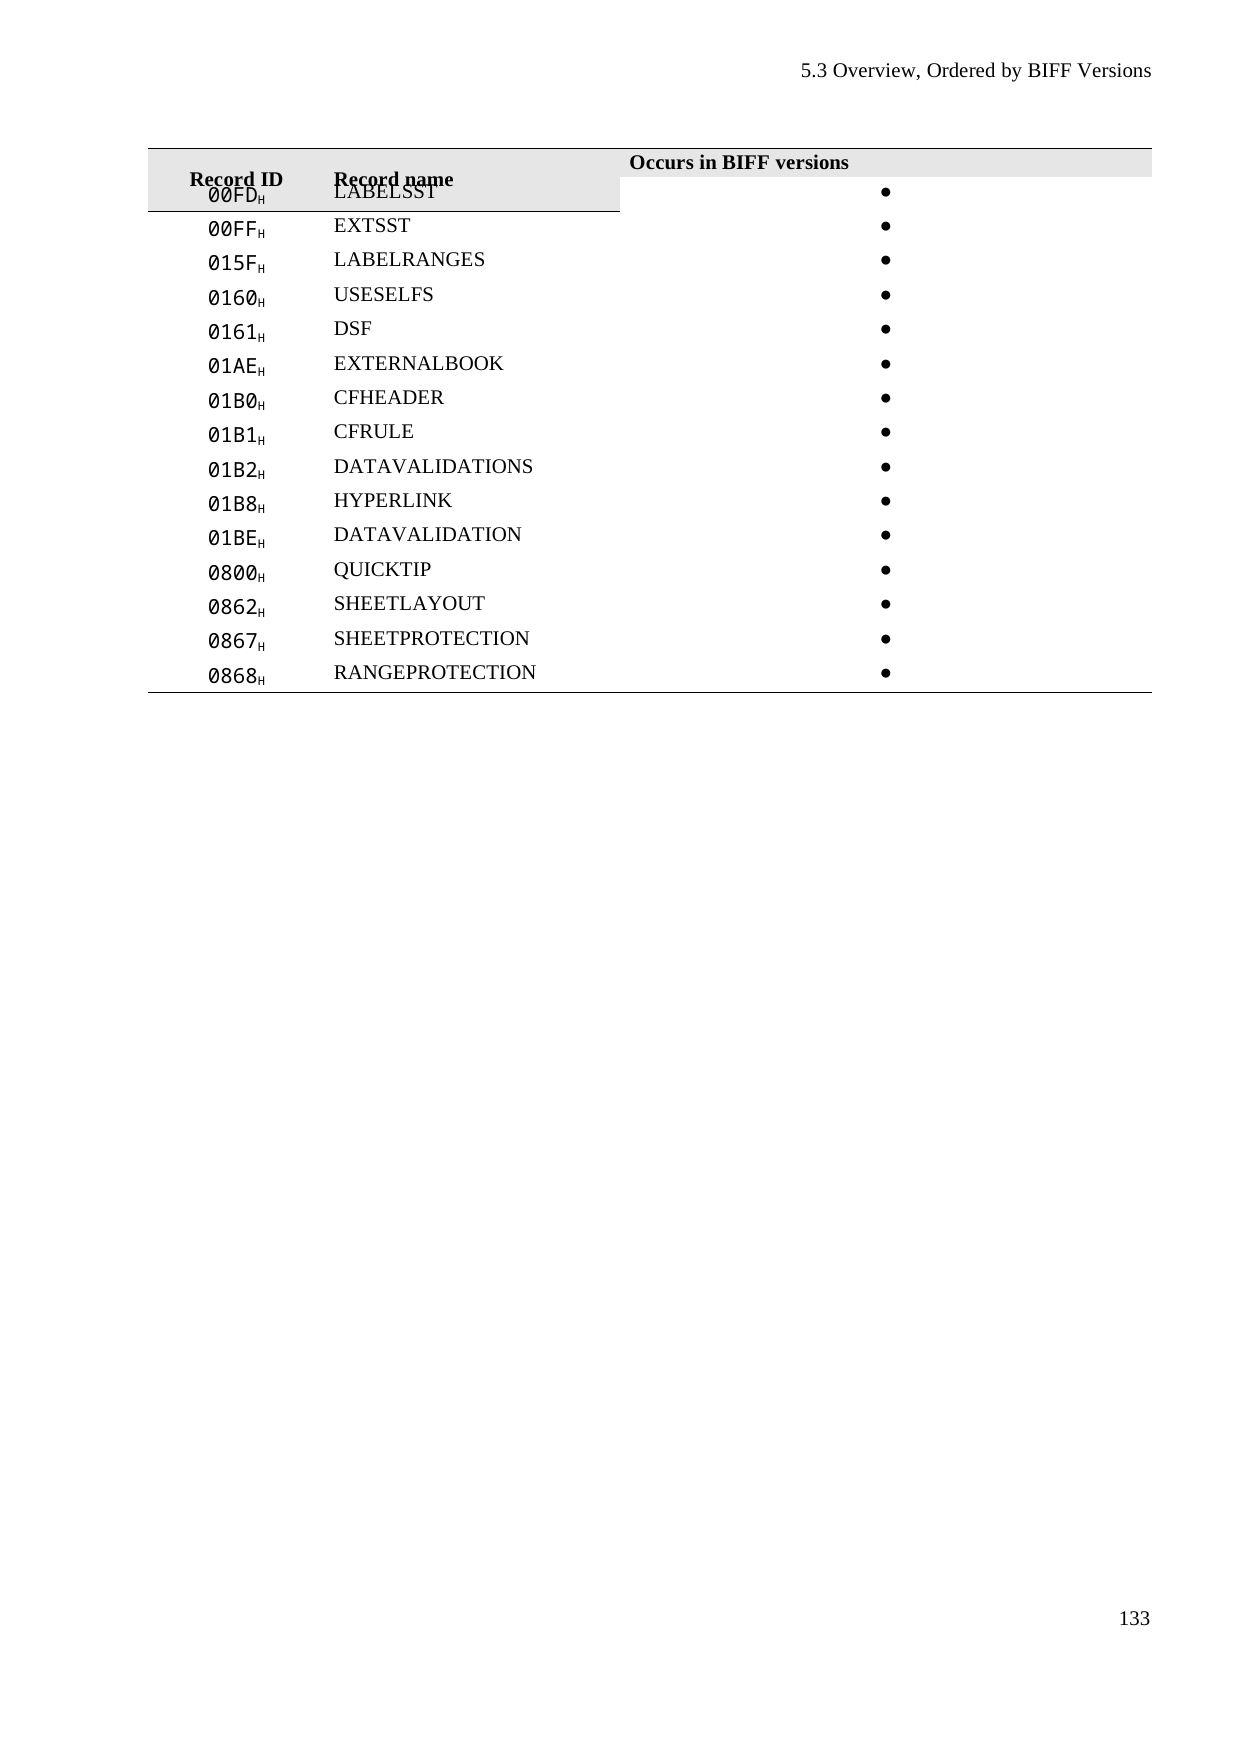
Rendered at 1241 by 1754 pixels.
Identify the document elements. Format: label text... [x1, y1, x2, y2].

table_cell [1092, 245, 1152, 280]
table_cell [1033, 486, 1092, 520]
table_cell [974, 314, 1033, 348]
table_cell ● [856, 452, 915, 486]
table_cell LABELRANGES [325, 245, 620, 280]
table_cell [974, 452, 1033, 486]
table_cell [974, 486, 1033, 520]
table_cell [1092, 177, 1152, 211]
table_cell [915, 624, 974, 658]
table_cell SHEETLAYOUT [325, 589, 620, 623]
table_cell [974, 211, 1033, 245]
table_cell EXTERNALBOOK [325, 349, 620, 383]
table_cell [620, 383, 679, 417]
table_cell [1092, 314, 1152, 348]
table_cell ● [856, 624, 915, 658]
table_cell [1033, 452, 1092, 486]
table_cell [679, 624, 738, 658]
table_cell [1033, 349, 1092, 383]
table_cell [915, 383, 974, 417]
table_cell [738, 280, 797, 314]
table_cell 01B0H [148, 383, 325, 417]
table_cell [974, 624, 1033, 658]
table_cell ● [856, 555, 915, 589]
table_cell [1033, 211, 1092, 245]
table_cell [974, 555, 1033, 589]
table_cell [797, 211, 856, 245]
table_cell [1033, 624, 1092, 658]
table_cell [679, 280, 738, 314]
table_cell [974, 177, 1033, 211]
table_cell [738, 211, 797, 245]
table_cell [1033, 177, 1092, 211]
table_cell [679, 658, 738, 692]
table_cell [974, 417, 1033, 452]
table_cell [738, 245, 797, 280]
table_cell [797, 555, 856, 589]
table_cell [1092, 349, 1152, 383]
table_cell ● [856, 383, 915, 417]
table_cell [915, 520, 974, 555]
table_cell [1033, 314, 1092, 348]
table_cell [1092, 520, 1152, 555]
table_cell [738, 177, 797, 211]
table_cell [620, 486, 679, 520]
table_cell [974, 349, 1033, 383]
table_cell [679, 349, 738, 383]
table_cell [1092, 417, 1152, 452]
table_cell ● [856, 211, 915, 245]
table_cell [679, 589, 738, 623]
table_cell [679, 520, 738, 555]
table_cell [915, 211, 974, 245]
table_cell [738, 589, 797, 623]
table_cell [620, 349, 679, 383]
table_header [325, 149, 620, 177]
table_cell 0160H [148, 280, 325, 314]
table_header [148, 149, 325, 177]
table_cell [738, 383, 797, 417]
table_cell 01B2H [148, 452, 325, 486]
table_cell [797, 452, 856, 486]
table_cell ● [856, 177, 915, 211]
table_cell 0867H [148, 624, 325, 658]
table_cell [1033, 520, 1092, 555]
table_cell 00FDH [148, 177, 325, 211]
table_cell [1092, 624, 1152, 658]
table_cell [1033, 280, 1092, 314]
table_cell ● [856, 520, 915, 555]
table_cell [974, 658, 1033, 692]
table_cell 0868H [148, 658, 325, 692]
table_cell [915, 658, 974, 692]
table_cell [679, 417, 738, 452]
table_cell 0161H [148, 314, 325, 348]
table_cell 01B8H [148, 486, 325, 520]
table_cell [797, 417, 856, 452]
table_cell [915, 177, 974, 211]
table_cell [915, 589, 974, 623]
table_cell [915, 349, 974, 383]
table_cell ● [856, 349, 915, 383]
table_cell [620, 314, 679, 348]
table_cell [1092, 383, 1152, 417]
table_cell DATAVALIDATION [325, 520, 620, 555]
table_cell [797, 624, 856, 658]
table_cell [679, 486, 738, 520]
table_cell [679, 452, 738, 486]
table_cell [1033, 417, 1092, 452]
table_cell [738, 314, 797, 348]
table_cell USESELFS [325, 280, 620, 314]
table_cell [1092, 452, 1152, 486]
table_cell [738, 658, 797, 692]
table_cell [797, 177, 856, 211]
table_cell [620, 211, 679, 245]
table_cell CFRULE [325, 417, 620, 452]
table_cell [797, 589, 856, 623]
table_cell ● [856, 417, 915, 452]
table_cell ● [856, 245, 915, 280]
table_cell [1033, 245, 1092, 280]
table_cell [1092, 486, 1152, 520]
table_cell [797, 349, 856, 383]
table_cell [915, 555, 974, 589]
table_cell QUICKTIP [325, 555, 620, 589]
table_cell [1092, 658, 1152, 692]
table_cell [915, 314, 974, 348]
table_cell DSF [325, 314, 620, 348]
table_cell [974, 520, 1033, 555]
table_cell [620, 520, 679, 555]
table_cell 015FH [148, 245, 325, 280]
table_cell [974, 280, 1033, 314]
table_cell [974, 589, 1033, 623]
table_cell [738, 452, 797, 486]
table_cell [620, 624, 679, 658]
table_cell [797, 383, 856, 417]
table_cell [1033, 589, 1092, 623]
table_cell [679, 245, 738, 280]
table_cell [620, 245, 679, 280]
table_cell [1092, 555, 1152, 589]
table_cell [738, 486, 797, 520]
table_cell [620, 658, 679, 692]
table_cell RANGEPROTECTION [325, 658, 620, 692]
table_cell 0862H [148, 589, 325, 623]
table_cell [620, 177, 679, 211]
table_cell [1092, 211, 1152, 245]
table_cell [797, 314, 856, 348]
table_cell 00FFH [148, 212, 325, 245]
table_cell 0800H [148, 555, 325, 589]
table_cell [1092, 280, 1152, 314]
table_cell [797, 658, 856, 692]
table_cell LABELSST [325, 177, 620, 211]
table_cell [797, 245, 856, 280]
table_cell EXTSST [325, 212, 620, 245]
table_cell [797, 520, 856, 555]
table_cell [620, 555, 679, 589]
table_cell [797, 280, 856, 314]
table_cell [797, 486, 856, 520]
table_cell [1092, 589, 1152, 623]
table_cell 01BEH [148, 520, 325, 555]
table_cell 01B1H [148, 417, 325, 452]
table_cell SHEETPROTECTION [325, 624, 620, 658]
table_cell ● [856, 314, 915, 348]
table_cell [679, 555, 738, 589]
table_cell [738, 624, 797, 658]
table_cell [1033, 555, 1092, 589]
table_cell [1033, 658, 1092, 692]
table_cell [915, 486, 974, 520]
table_cell [738, 520, 797, 555]
table_cell CFHEADER [325, 383, 620, 417]
table_cell ● [856, 280, 915, 314]
table_cell [738, 417, 797, 452]
table_cell [738, 555, 797, 589]
table_cell [679, 177, 738, 211]
table_cell [974, 245, 1033, 280]
table_cell [1033, 383, 1092, 417]
table_cell HYPERLINK [325, 486, 620, 520]
table_cell [738, 349, 797, 383]
table_cell [679, 314, 738, 348]
table_cell [974, 383, 1033, 417]
table_cell DATAVALIDATIONS [325, 452, 620, 486]
table_cell [620, 280, 679, 314]
table_cell [620, 452, 679, 486]
table_cell [915, 417, 974, 452]
table_cell [915, 280, 974, 314]
table_cell [620, 589, 679, 623]
table_cell [679, 211, 738, 245]
table_header Occurs in BIFF versions [620, 149, 1152, 177]
table_cell ● [856, 589, 915, 623]
table_cell ● [856, 486, 915, 520]
table_cell ● [856, 658, 915, 692]
table_cell 01AEH [148, 349, 325, 383]
table_cell [679, 383, 738, 417]
table_cell [620, 417, 679, 452]
table_cell [915, 245, 974, 280]
table_cell [915, 452, 974, 486]
